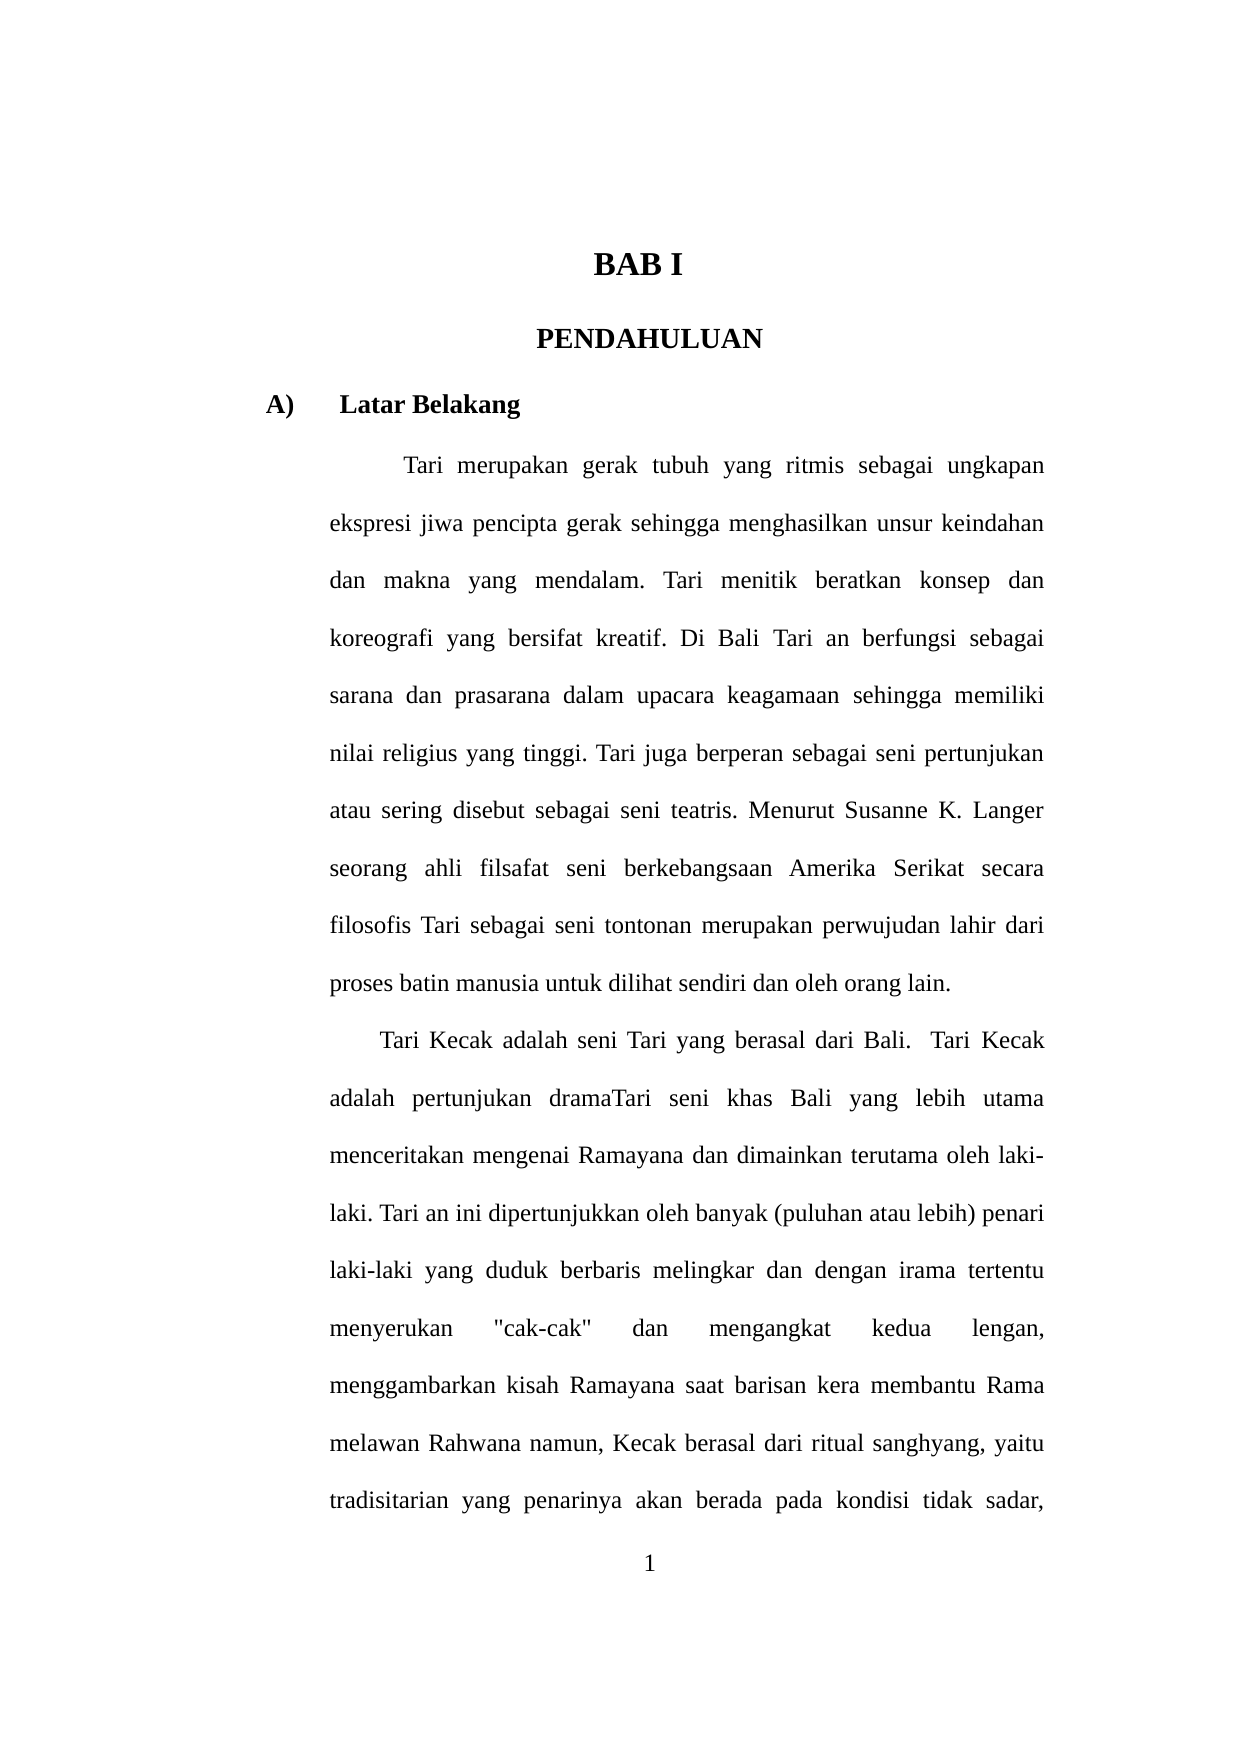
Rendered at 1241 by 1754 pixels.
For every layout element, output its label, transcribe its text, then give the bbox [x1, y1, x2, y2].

text Tari merupakan gerak tubuh yang ritmis sebagai ungkapan ekspresi jiwa pencipta gerak sehingga menghasilkan unsur keindahan dan makna yang mendalam. Tari menitik beratkan konsep dan koreografi yang bersifat kreatif. Di Bali Tari an berfungsi sebagai sarana dan prasarana dalam upacara keagamaan sehingga memiliki nilai religius yang tinggi. Tari juga berperan sebagai seni pertunjukan atau sering disebut sebagai seni teatris. Menurut Susanne K. Langer seorang ahli filsafat seni berkebangsaan Amerika Serikat secara filosofis Tari sebagai seni tontonan merupakan perwujudan lahir dari proses batin manusia untuk dilihat sendiri dan oleh orang lain. [329, 451, 1045, 997]
subtitle PENDAHULUAN [236, 321, 1063, 355]
subtitle Latar Belakang [266, 388, 1063, 419]
subtitle BAB I [236, 244, 1041, 283]
text Tari Kecak adalah seni Tari yang berasal dari Bali. Tari Kecak adalah pertunjukan dramaTari seni khas Bali yang lebih utama menceritakan mengenai Ramayana dan dimainkan terutama oleh laki-laki. Tari an ini dipertunjukkan oleh banyak (puluhan atau lebih) penari laki-laki yang duduk berbaris melingkar dan dengan irama tertentu menyerukan "cak-cak" dan mengangkat kedua lengan, menggambarkan kisah Ramayana saat barisan kera membantu Rama melawan Rahwana namun, Kecak berasal dari ritual sanghyang, yaitu tradisitarian yang penarinya akan berada pada kondisi tidak sadar, [329, 1026, 1045, 1514]
